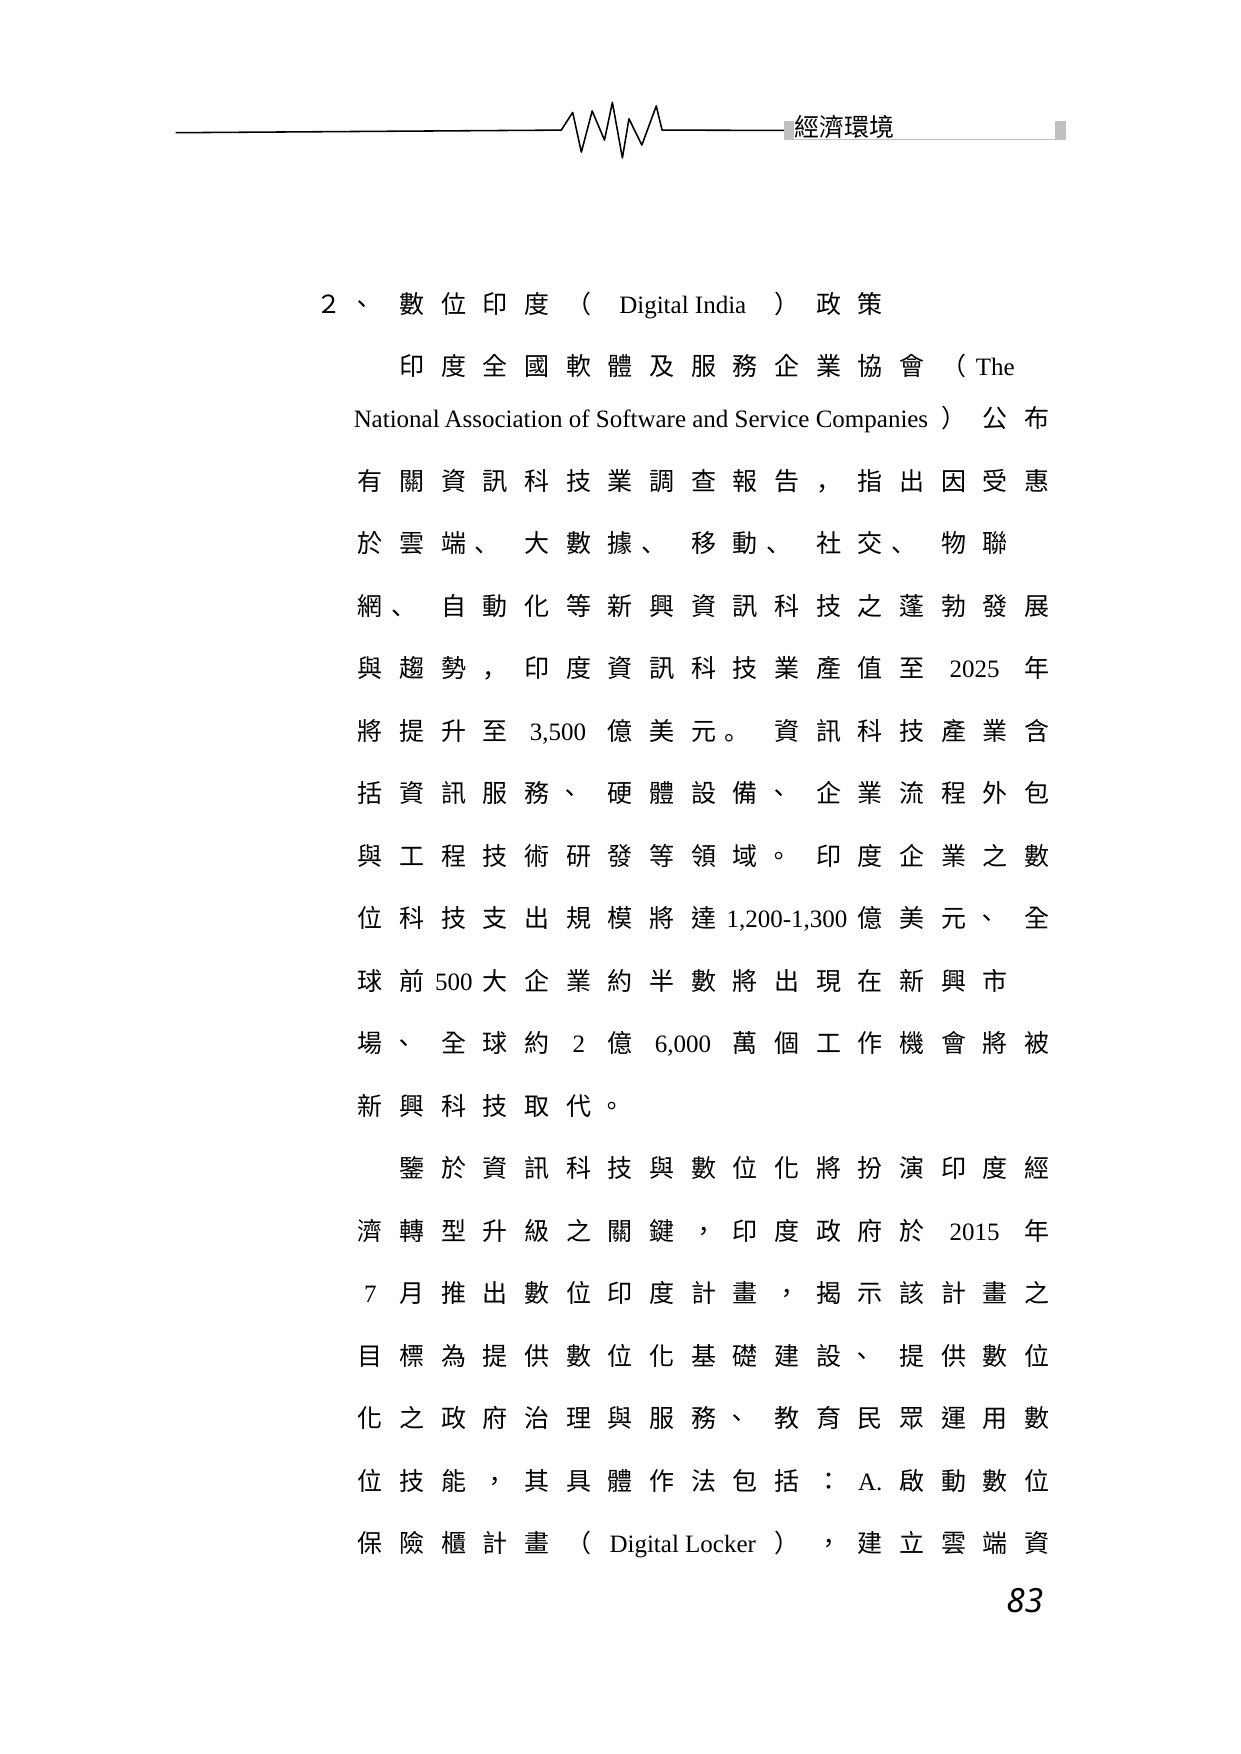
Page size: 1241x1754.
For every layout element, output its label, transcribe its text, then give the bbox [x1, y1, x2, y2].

text 印度全國軟體及服務企業協會（The National Association of Software and Service Companies）公布有關資訊科技業調查報告，指出因受惠於雲端、大數據、移動、社交、物聯網、自動化等新興資訊科技之蓬勃發展與趨勢，印度資訊科技業產值至2025年將提升至3,500億美元。資訊科技產業含括資訊服務、硬體設備、企業流程外包與工程技術研發等領域。印度企業之數位科技支出規模將達1,200-1,300億美元、全球前500大企業約半數將出現在新興市場、全球約2億6,000萬個工作機會將被新興科技取代。 [330, 313, 1058, 1125]
text 鑒於資訊科技與數位化將扮演印度經濟轉型升級之關鍵，印度政府於2015年7月推出數位印度計畫，揭示該計畫之目標為提供數位化基礎建設、提供數位化之政府治理與服務、教育民眾運用數位技能，其具體作法包括：A.啟動數位保險櫃計畫（Digital Locker），建立雲端資 [330, 1125, 1058, 1563]
text ２、數位印度（Digital India）政策 [281, 250, 1058, 313]
